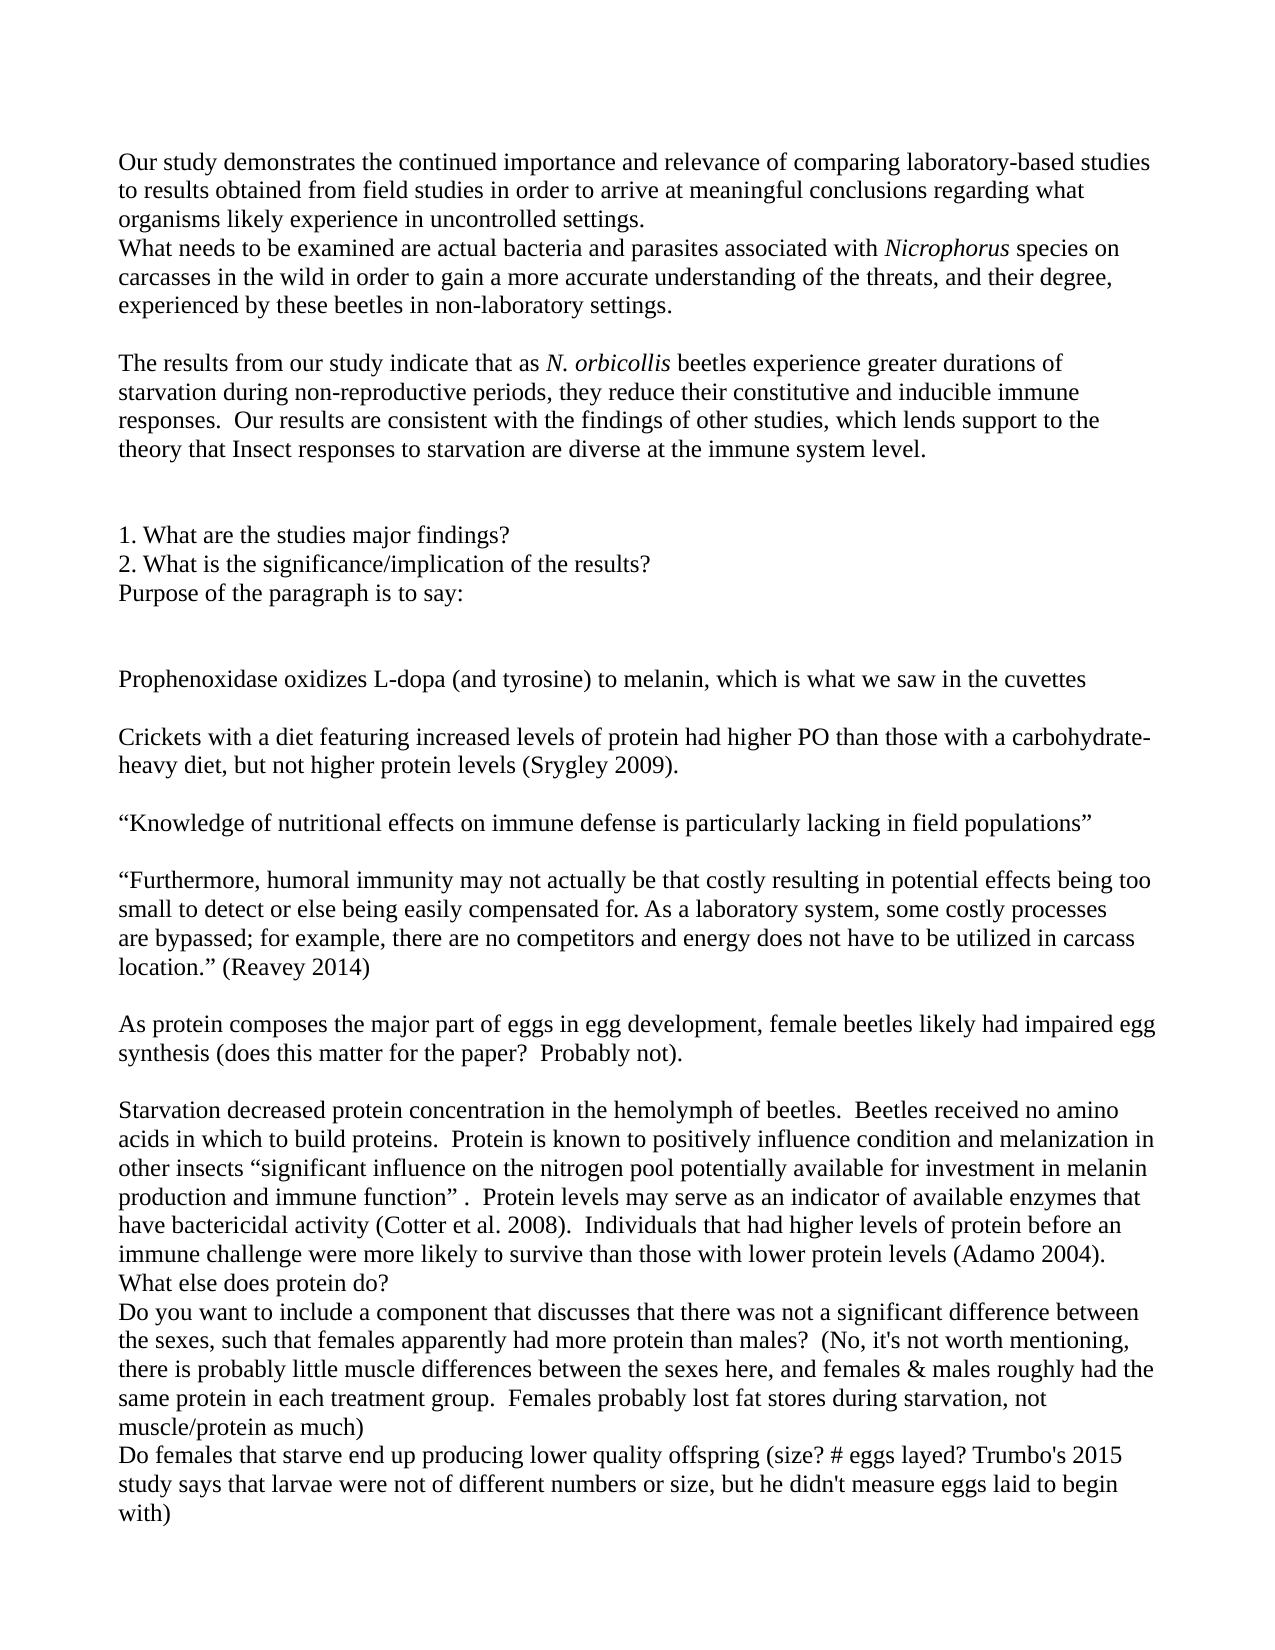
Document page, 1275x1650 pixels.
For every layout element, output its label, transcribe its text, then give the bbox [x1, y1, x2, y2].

text Crickets with a diet featuring increased levels of protein had higher PO than those with a carbohydrate-heavy diet, but not higher protein levels (Srygley 2009). [118, 722, 1157, 779]
text Do you want to include a component that discusses that there was not a significant difference between the sexes, such that females apparently had more protein than males? (No, it's not worth mentioning, there is probably little muscle differences between the sexes here, and females & males roughly had the same protein in each treatment group. Females probably lost fat stores during starvation, not muscle/protein as much) [118, 1297, 1157, 1441]
text As protein composes the major part of eggs in egg development, female beetles likely had impaired egg synthesis (does this matter for the paper? Probably not). [118, 1009, 1157, 1067]
text Starvation decreased protein concentration in the hemolymph of beetles. Beetles received no amino acids in which to build proteins. Protein is known to positively influence condition and melanization in other insects “significant influence on the nitrogen pool potentially available for investment in melanin production and immune function” . Protein levels may serve as an indicator of available enzymes that have bactericidal activity (Cotter et al. 2008). Individuals that had higher levels of protein before an immune challenge were more likely to survive than those with lower protein levels (Adamo 2004). What else does protein do? [118, 1096, 1157, 1297]
text 2. What is the significance/implication of the results? [118, 549, 1157, 578]
text Do females that starve end up producing lower quality offspring (size? # eggs layed? Trumbo's 2015 study says that larvae were not of different numbers or size, but he didn't measure eggs laid to begin with) [118, 1441, 1157, 1527]
text Purpose of the paragraph is to say: [118, 578, 1157, 607]
text What needs to be examined are actual bacteria and parasites associated with Nicrophorus species on carcasses in the wild in order to gain a more accurate understanding of the threats, and their degree, experienced by these beetles in non-laboratory settings. [118, 233, 1157, 319]
text The results from our study indicate that as N. orbicollis beetles experience greater durations of starvation during non-reproductive periods, they reduce their constitutive and inducible immune responses. Our results are consistent with the findings of other studies, which lends support to the theory that Insect responses to starvation are diverse at the immune system level. [118, 348, 1157, 463]
text “Knowledge of nutritional effects on immune defense is particularly lacking in field populations” [118, 808, 1157, 837]
text Our study demonstrates the continued importance and relevance of comparing laboratory-based studies to results obtained from field studies in order to arrive at meaningful conclusions regarding what organisms likely experience in uncontrolled settings. [118, 147, 1157, 233]
text “Furthermore, humoral immunity may not actually be that costly resulting in potential effects being too small to detect or else being easily compensated for. As a laboratory system, some costly processes [118, 866, 1157, 923]
text Prophenoxidase oxidizes L-dopa (and tyrosine) to melanin, which is what we saw in the cuvettes [118, 664, 1157, 693]
text are bypassed; for example, there are no competitors and energy does not have to be utilized in carcass location.” (Reavey 2014) [118, 923, 1157, 981]
text 1. What are the studies major findings? [118, 521, 1157, 549]
